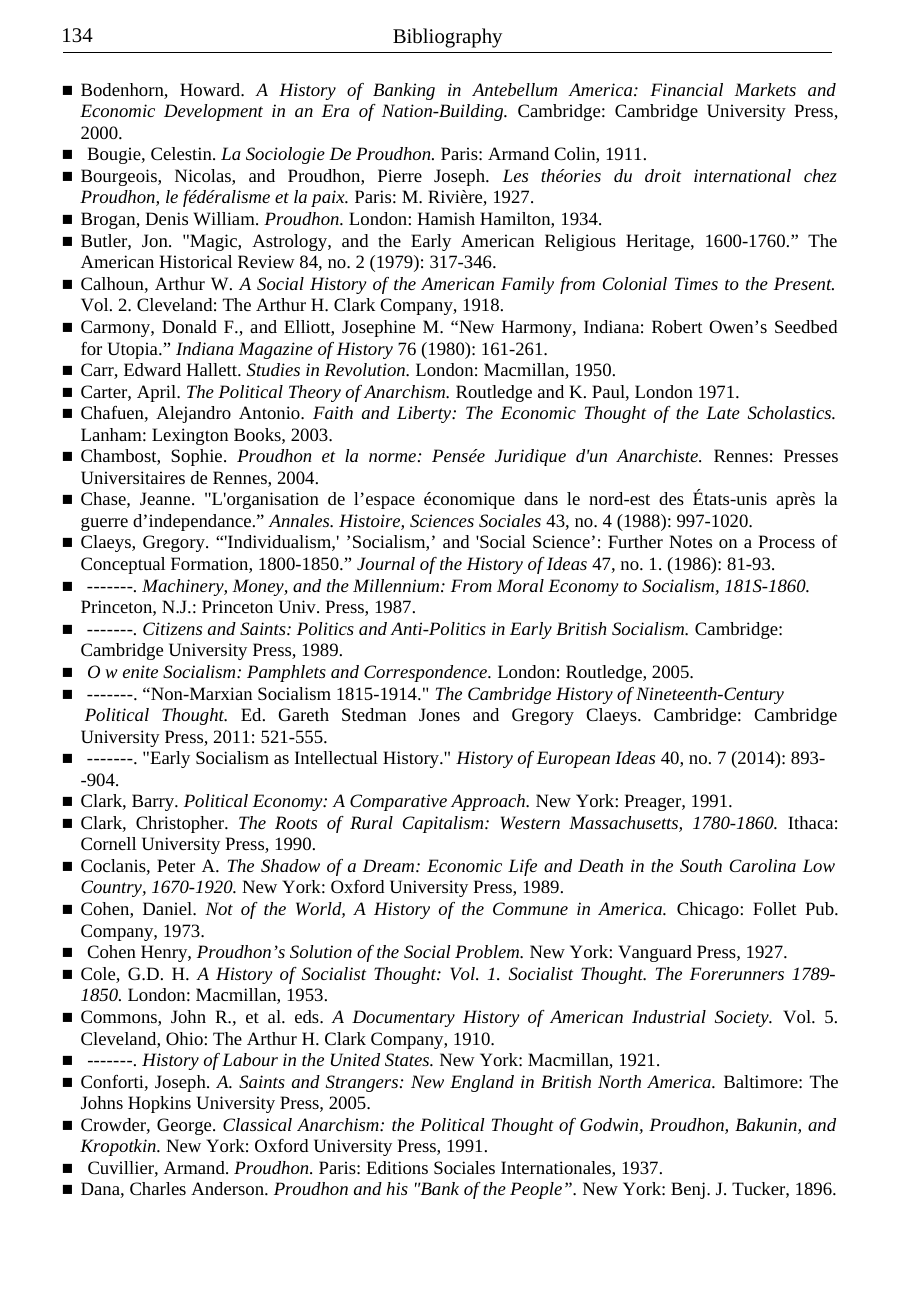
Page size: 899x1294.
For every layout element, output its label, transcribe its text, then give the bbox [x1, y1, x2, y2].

text Princeton, N.J.: Princeton Univ. Press, 1987. [62, 596, 839, 618]
list Bodenhorn, Howard. A History of Banking in Antebellum America: Financial Markets and Economic Development in an Era of Nation-Building. Cambridge: Cambridge University Press, 2000. [62, 79, 839, 143]
list Carr, Edward Hallett. Studies in Revolution. London: Macmillan, 1950. [62, 359, 839, 381]
list Chafuen, Alejandro Antonio. Faith and Liberty: The Economic Thought of the Late Scholastics. Lanham: Lexington Books, 2003. [62, 402, 839, 445]
list O w enite Socialism: Pamphlets and Correspondence. London: Routledge, 2005. [62, 661, 839, 682]
text -904. [62, 769, 839, 790]
list Cohen, Daniel. Not of the World, A History of the Commune in America. Chicago: Follet Pub. Company, 1973. [62, 898, 839, 941]
list Dana, Charles Anderson. Proudhon and his "Bank of the People”. New York: Benj. J. Tucker, 1896. [62, 1178, 839, 1200]
list Bourgeois, Nicolas, and Proudhon, Pierre Joseph. Les théories du droit international chez Proudhon, le fédéralisme et la paix. Paris: M. Rivière, 1927. [62, 165, 839, 208]
text Bibliography [393, 24, 505, 48]
list Butler, Jon. "Magic, Astrology, and the Early American Religious Heritage, 1600-1760.” The American Historical Review 84, no. 2 (1979): 317-346. [62, 229, 839, 273]
list Carmony, Donald F., and Elliott, Josephine M. “New Harmony, Indiana: Robert Owen’s Seedbed for Utopia.” Indiana Magazine of History 76 (1980): 161-261. [62, 316, 839, 359]
text Cambridge University Press, 1989. [62, 639, 839, 661]
list Cuvillier, Armand. Proudhon. Paris: Editions Sociales Internationales, 1937. [62, 1157, 839, 1178]
list Carter, April. The Political Theory of Anarchism. Routledge and K. Paul, London 1971. [62, 381, 839, 402]
text Political Thought. Ed. Gareth Stedman Jones and Gregory Claeys. Cambridge: Cambridge University Press, 2011: 521-555. [80, 704, 839, 747]
list Crowder, George. Classical Anarchism: the Political Thought of Godwin, Proudhon, Bakunin, and Kropotkin. New York: Oxford University Press, 1991. [62, 1114, 839, 1157]
list . “Non-Marxian Socialism 1815-1914." The Cambridge History of Nineteenth-Century [62, 682, 839, 704]
list . History of Labour in the United States. New York: Macmillan, 1921. [62, 1049, 839, 1071]
text 134 [61, 23, 95, 47]
list Conforti, Joseph. A. Saints and Strangers: New England in British North America. Baltimore: The Johns Hopkins University Press, 2005. [62, 1071, 839, 1114]
list Commons, John R., et al. eds. A Documentary History of American Industrial Society. Vol. 5. Cleveland, Ohio: The Arthur H. Clark Company, 1910. [62, 1006, 839, 1049]
list . Machinery, Money, and the Millennium: From Moral Economy to Socialism, 181S-1860. [62, 574, 839, 596]
list Claeys, Gregory. “'Individualism,' ’Socialism,’ and 'Social Science’: Further Notes on a Process of Conceptual Formation, 1800-1850.” Journal of the History of Ideas 47, no. 1. (1986): 81-93. [62, 531, 839, 574]
list Clark, Barry. Political Economy: A Comparative Approach. New York: Preager, 1991. [62, 790, 839, 812]
list Cohen Henry, Proudhon’s Solution of the Social Problem. New York: Vanguard Press, 1927. [62, 941, 839, 963]
list Cole, G.D. H. A History of Socialist Thought: Vol. 1. Socialist Thought. The Forerunners 1789-1850. London: Macmillan, 1953. [62, 963, 839, 1006]
list Clark, Christopher. The Roots of Rural Capitalism: Western Massachusetts, 1780-1860. Ithaca: Cornell University Press, 1990. [62, 812, 839, 855]
list Chambost, Sophie. Proudhon et la norme: Pensée Juridique d'un Anarchiste. Rennes: Presses Universitaires de Rennes, 2004. [62, 445, 839, 488]
list Coclanis, Peter A. The Shadow of a Dream: Economic Life and Death in the South Carolina Low Country, 1670-1920. New York: Oxford University Press, 1989. [62, 855, 839, 898]
list Bougie, Celestin. La Sociologie De Proudhon. Paris: Armand Colin, 1911. [62, 143, 839, 165]
list . "Early Socialism as Intellectual History." History of European Ideas 40, no. 7 (2014): 893- [62, 747, 839, 769]
list . Citizens and Saints: Politics and Anti-Politics in Early British Socialism. Cambridge: [62, 618, 839, 639]
list Calhoun, Arthur W. A Social History of the American Family from Colonial Times to the Present. Vol. 2. Cleveland: The Arthur H. Clark Company, 1918. [62, 273, 839, 316]
list Brogan, Denis William. Proudhon. London: Hamish Hamilton, 1934. [62, 208, 839, 229]
list Chase, Jeanne. "L'organisation de l’espace économique dans le nord-est des États-unis après la guerre d’independance.” Annales. Histoire, Sciences Sociales 43, no. 4 (1988): 997-1020. [62, 488, 839, 531]
